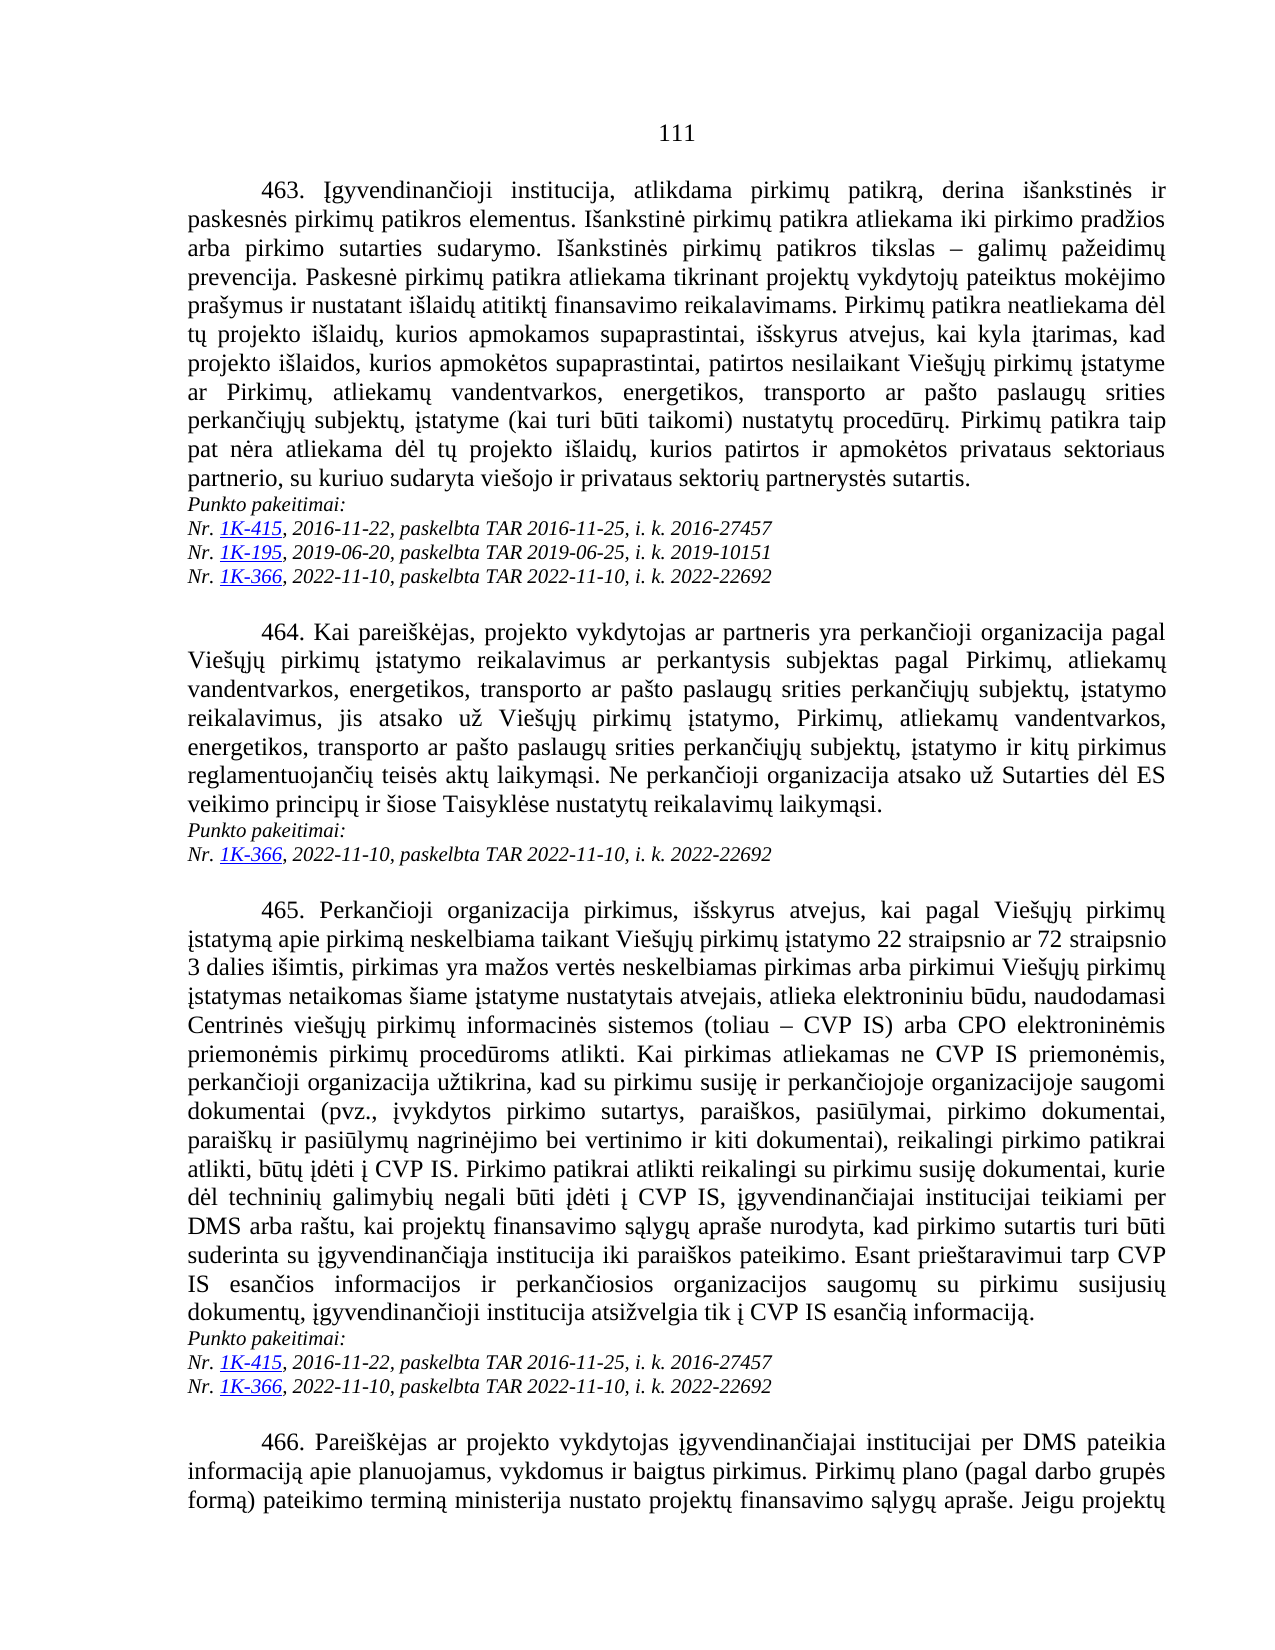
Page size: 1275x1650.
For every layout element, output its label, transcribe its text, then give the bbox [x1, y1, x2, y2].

text 463. Įgyvendinančioji institucija, atlikdama pirkimų patikrą, derina išankstinės ir paskesnės pirkimų patikros elementus. Išankstinė pirkimų patikra atliekama iki pirkimo pradžios arba pirkimo sutarties sudarymo. Išankstinės pirkimų patikros tikslas – galimų pažeidimų prevencija. Paskesnė pirkimų patikra atliekama tikrinant projektų vykdytojų pateiktus mokėjimo prašymus ir nustatant išlaidų atitiktį finansavimo reikalavimams. Pirkimų patikra neatliekama dėl tų projekto išlaidų, kurios apmokamos supaprastintai, išskyrus atvejus, kai kyla įtarimas, kad projekto išlaidos, kurios apmokėtos supaprastintai, patirtos nesilaikant Viešųjų pirkimų įstatyme ar Pirkimų, atliekamų vandentvarkos, energetikos, transporto ar pašto paslaugų srities perkančiųjų subjektų, įstatyme (kai turi būti taikomi) nustatytų procedūrų. Pirkimų patikra taip pat nėra atliekama dėl tų projekto išlaidų, kurios patirtos ir apmokėtos privataus sektoriaus partnerio, su kuriuo sudaryta viešojo ir privataus sektorių partnerystės sutartis. [187, 176, 1167, 492]
text 464. Kai pareiškėjas, projekto vykdytojas ar partneris yra perkančioji organizacija pagal Viešųjų pirkimų įstatymo reikalavimus ar perkantysis subjektas pagal Pirkimų, atliekamų vandentvarkos, energetikos, transporto ar pašto paslaugų srities perkančiųjų subjektų, įstatymo reikalavimus, jis atsako už Viešųjų pirkimų įstatymo, Pirkimų, atliekamų vandentvarkos, energetikos, transporto ar pašto paslaugų srities perkančiųjų subjektų, įstatymo ir kitų pirkimus reglamentuojančių teisės aktų laikymąsi. Ne perkančioji organizacija atsako už Sutarties dėl ES veikimo principų ir šiose Taisyklėse nustatytų reikalavimų laikymąsi. [187, 617, 1167, 818]
text Nr. 1K-415, 2016-11-22, paskelbta TAR 2016-11-25, i. k. 2016-27457 [187, 516, 1167, 540]
text Punkto pakeitimai: [187, 492, 1167, 516]
text Punkto pakeitimai: [187, 1326, 1167, 1350]
text Nr. 1K-366, 2022-11-10, paskelbta TAR 2022-11-10, i. k. 2022-22692 [187, 1374, 1167, 1398]
text Nr. 1K-415, 2016-11-22, paskelbta TAR 2016-11-25, i. k. 2016-27457 [187, 1350, 1167, 1374]
text 465. Perkančioji organizacija pirkimus, išskyrus atvejus, kai pagal Viešųjų pirkimų įstatymą apie pirkimą neskelbiama taikant Viešųjų pirkimų įstatymo 22 straipsnio ar 72 straipsnio 3 dalies išimtis, pirkimas yra mažos vertės neskelbiamas pirkimas arba pirkimui Viešųjų pirkimų įstatymas netaikomas šiame įstatyme nustatytais atvejais, atlieka elektroniniu būdu, naudodamasi Centrinės viešųjų pirkimų informacinės sistemos (toliau – CVP IS) arba CPO elektroninėmis priemonėmis pirkimų procedūroms atlikti. Kai pirkimas atliekamas ne CVP IS priemonėmis, perkančioji organizacija užtikrina, kad su pirkimu susiję ir perkančiojoje organizacijoje saugomi dokumentai (pvz., įvykdytos pirkimo sutartys, paraiškos, pasiūlymai, pirkimo dokumentai, paraiškų ir pasiūlymų nagrinėjimo bei vertinimo ir kiti dokumentai), reikalingi pirkimo patikrai atlikti, būtų įdėti į CVP IS. Pirkimo patikrai atlikti reikalingi su pirkimu susiję dokumentai, kurie dėl techninių galimybių negali būti įdėti į CVP IS, įgyvendinančiajai institucijai teikiami per DMS arba raštu, kai projektų finansavimo sąlygų apraše nurodyta, kad pirkimo sutartis turi būti suderinta su įgyvendinančiąja institucija iki paraiškos pateikimo. Esant prieštaravimui tarp CVP IS esančios informacijos ir perkančiosios organizacijos saugomų su pirkimu susijusių dokumentų, įgyvendinančioji institucija atsižvelgia tik į CVP IS esančią informaciją. [187, 895, 1167, 1326]
text Nr. 1K-195, 2019-06-20, paskelbta TAR 2019-06-25, i. k. 2019-10151 [187, 540, 1167, 564]
text Punkto pakeitimai: [187, 818, 1167, 842]
text Nr. 1K-366, 2022-11-10, paskelbta TAR 2022-11-10, i. k. 2022-22692 [187, 842, 1167, 866]
text Nr. 1K-366, 2022-11-10, paskelbta TAR 2022-11-10, i. k. 2022-22692 [187, 564, 1167, 588]
text 466. Pareiškėjas ar projekto vykdytojas įgyvendinančiajai institucijai per DMS pateikia informaciją apie planuojamus, vykdomus ir baigtus pirkimus. Pirkimų plano (pagal darbo grupės formą) pateikimo terminą ministerija nustato projektų finansavimo sąlygų apraše. Jeigu projektų [187, 1427, 1167, 1513]
